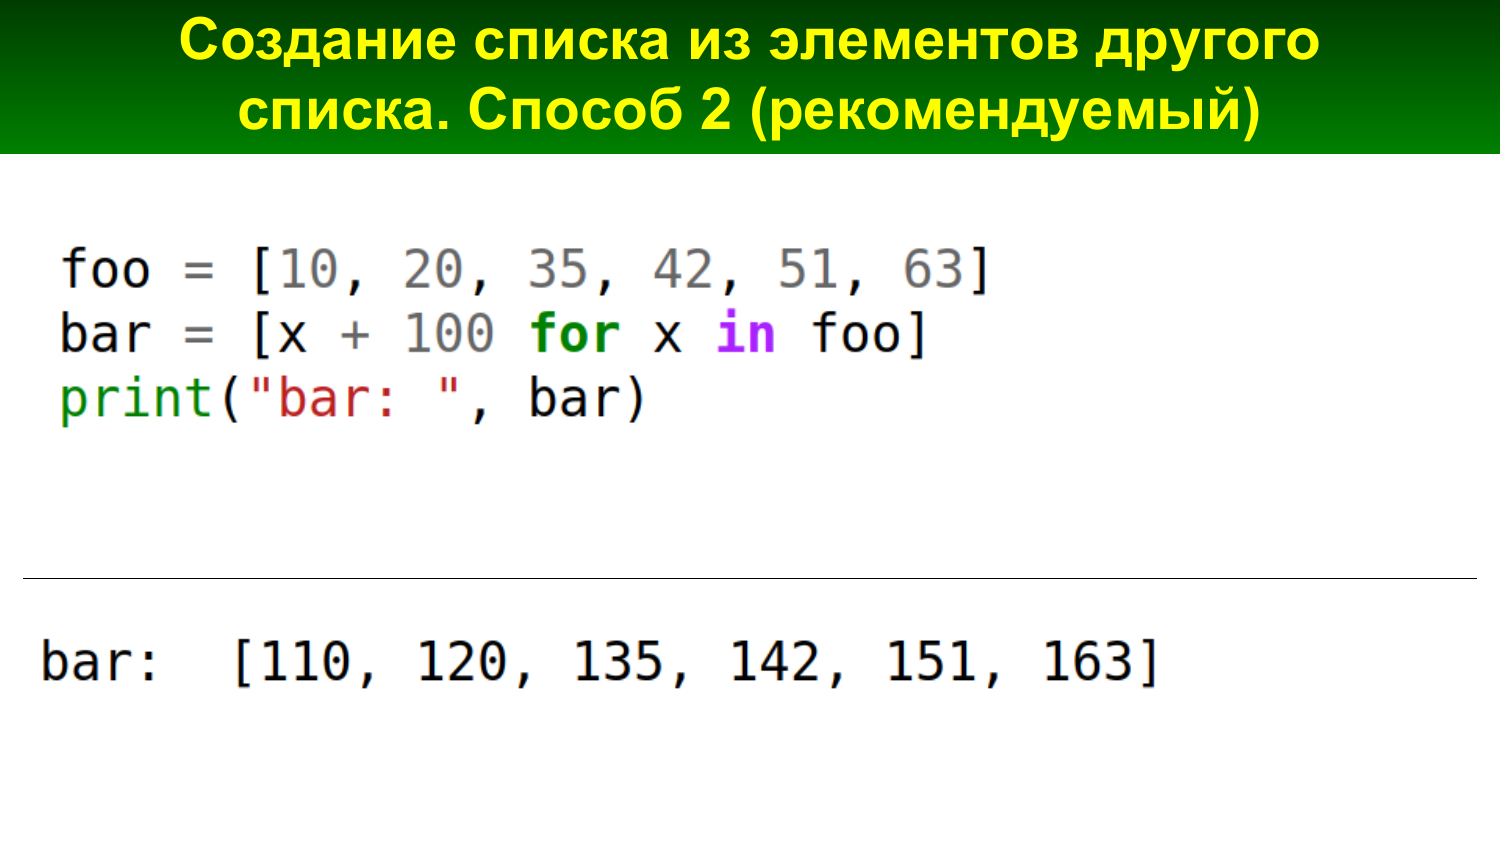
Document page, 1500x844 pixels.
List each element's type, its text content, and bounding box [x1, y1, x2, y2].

picture [28, 625, 1170, 706]
title Создание списка из элементов другого списка. Способ 2 (рекомендуемый) [75, 0, 1426, 149]
picture [47, 233, 999, 438]
